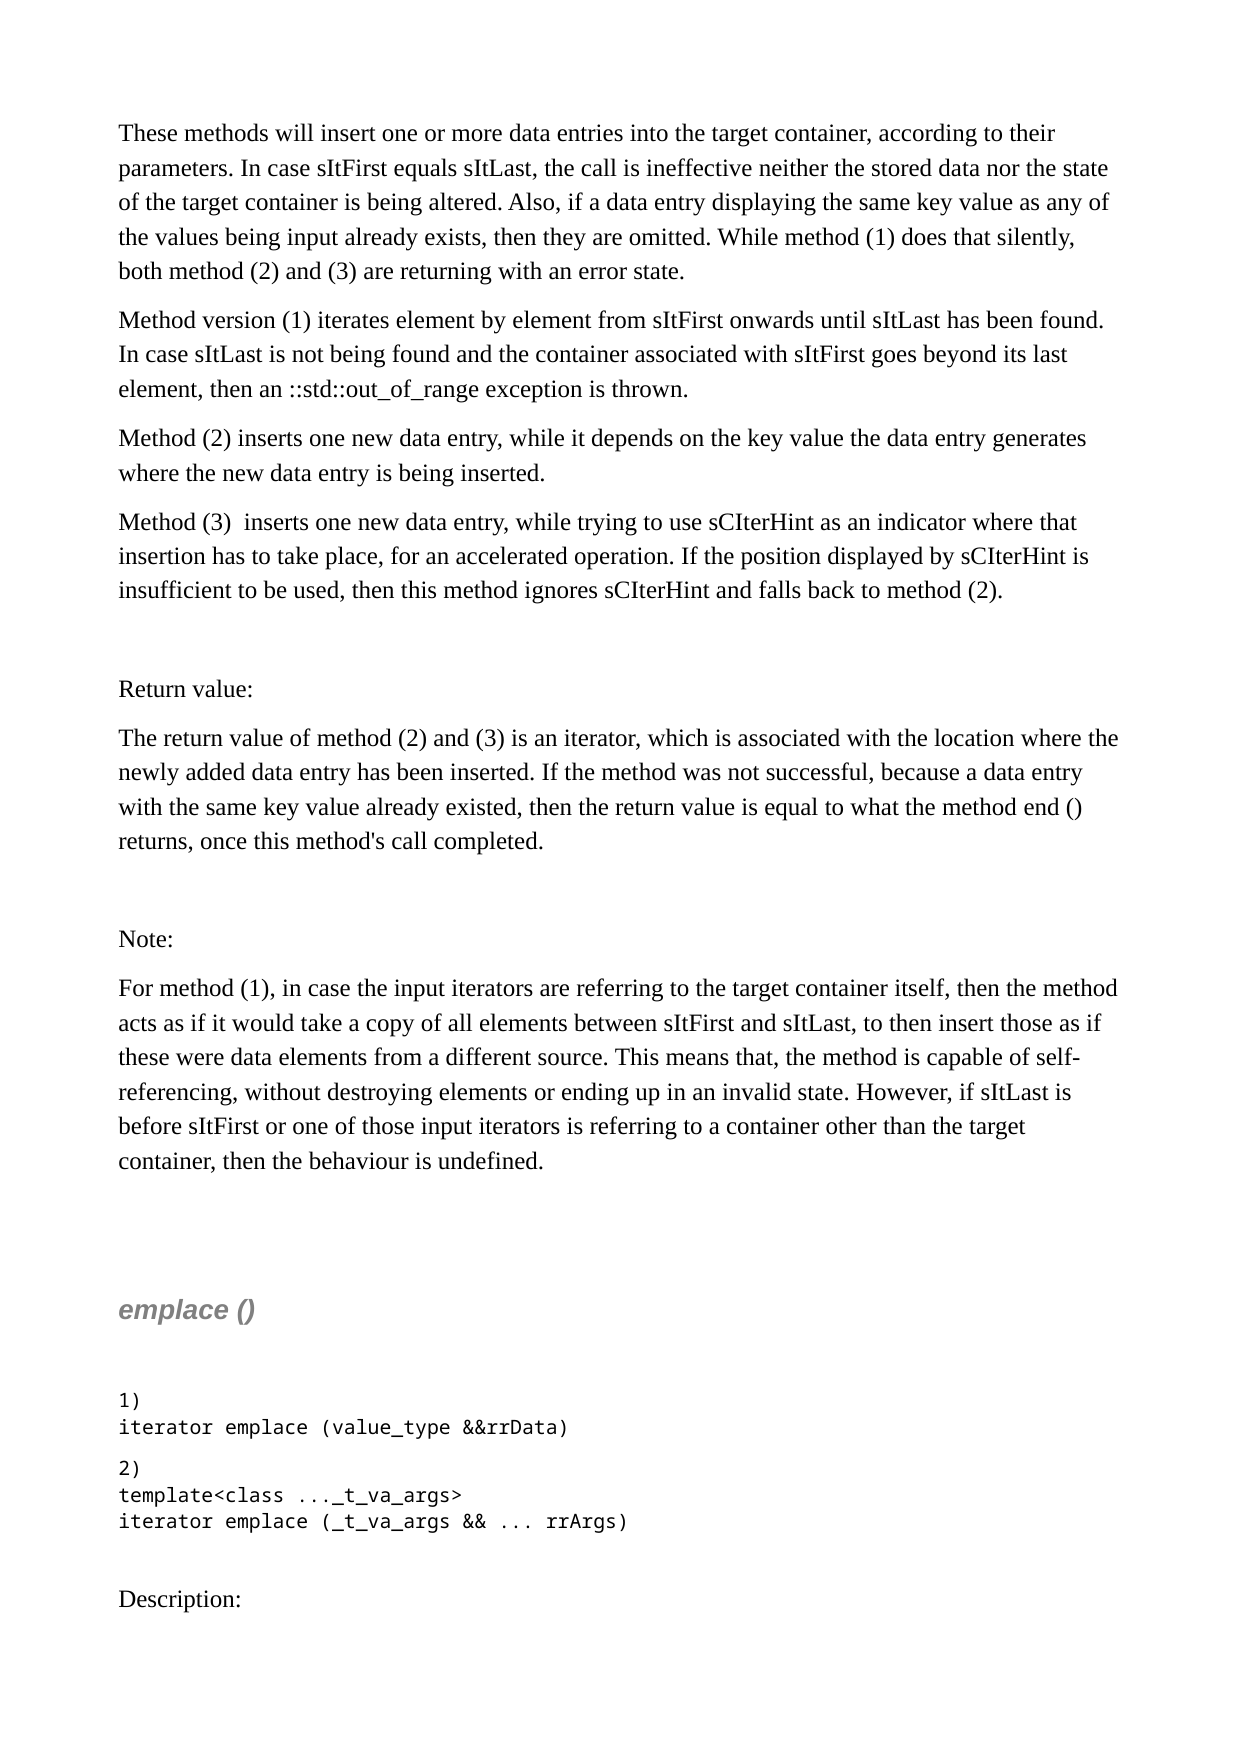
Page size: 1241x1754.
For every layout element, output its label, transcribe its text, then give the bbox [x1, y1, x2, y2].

text 2) [118, 1454, 1122, 1481]
text Note: [118, 924, 1122, 953]
text The return value of method (2) and (3) is an iterator, which is associated with the location where the newly added data entry has been inserted. If the method was not successful, because a data entry with the same key value already existed, then the return value is equal to what the method end () returns, once this method's call completed. [118, 723, 1122, 855]
text 1) [118, 1386, 1122, 1413]
text For method (1), in case the input iterators are referring to the target container itself, then the method acts as if it would take a copy of all elements between sItFirst and sItLast, to then insert those as if these were data elements from a different source. This means that, the method is capable of self-referencing, without destroying elements or ending up in an invalid state. However, if sItLast is before sItFirst or one of those input iterators is referring to a container other than the target container, then the behaviour is undefined. [118, 973, 1122, 1174]
text iterator emplace (_t_va_args && ... rrArgs) [118, 1508, 1122, 1535]
text Method (2) inserts one new data entry, while it depends on the key value the data entry generates where the new data entry is being inserted. [118, 423, 1122, 486]
text Method version (1) iterates element by element from sItFirst onwards until sItLast has been found. In case sItLast is not being found and the container associated with sItFirst goes beyond its last element, then an ::std::out_of_range exception is thrown. [118, 305, 1122, 403]
text Method (3) inserts one new data entry, while trying to use sCIterHint as an indicator where that insertion has to take place, for an accelerated operation. If the position displayed by sCIterHint is insufficient to be used, then this method ignores sCIterHint and falls back to method (2). [118, 507, 1122, 604]
text Description: [118, 1584, 1122, 1613]
text These methods will insert one or more data entries into the target container, according to their parameters. In case sItFirst equals sItLast, the call is ineffective neither the stored data nor the state of the target container is being altered. Also, if a data entry displaying the same key value as any of the values being input already exists, then they are omitted. While method (1) does that silently, both method (2) and (3) are returning with an error state. [118, 118, 1122, 285]
text Return value: [118, 674, 1122, 702]
text template<class ..._t_va_args> [118, 1481, 1122, 1508]
text iterator emplace (value_type &&rrData) [118, 1413, 1122, 1440]
subtitle emplace () [118, 1293, 1122, 1325]
